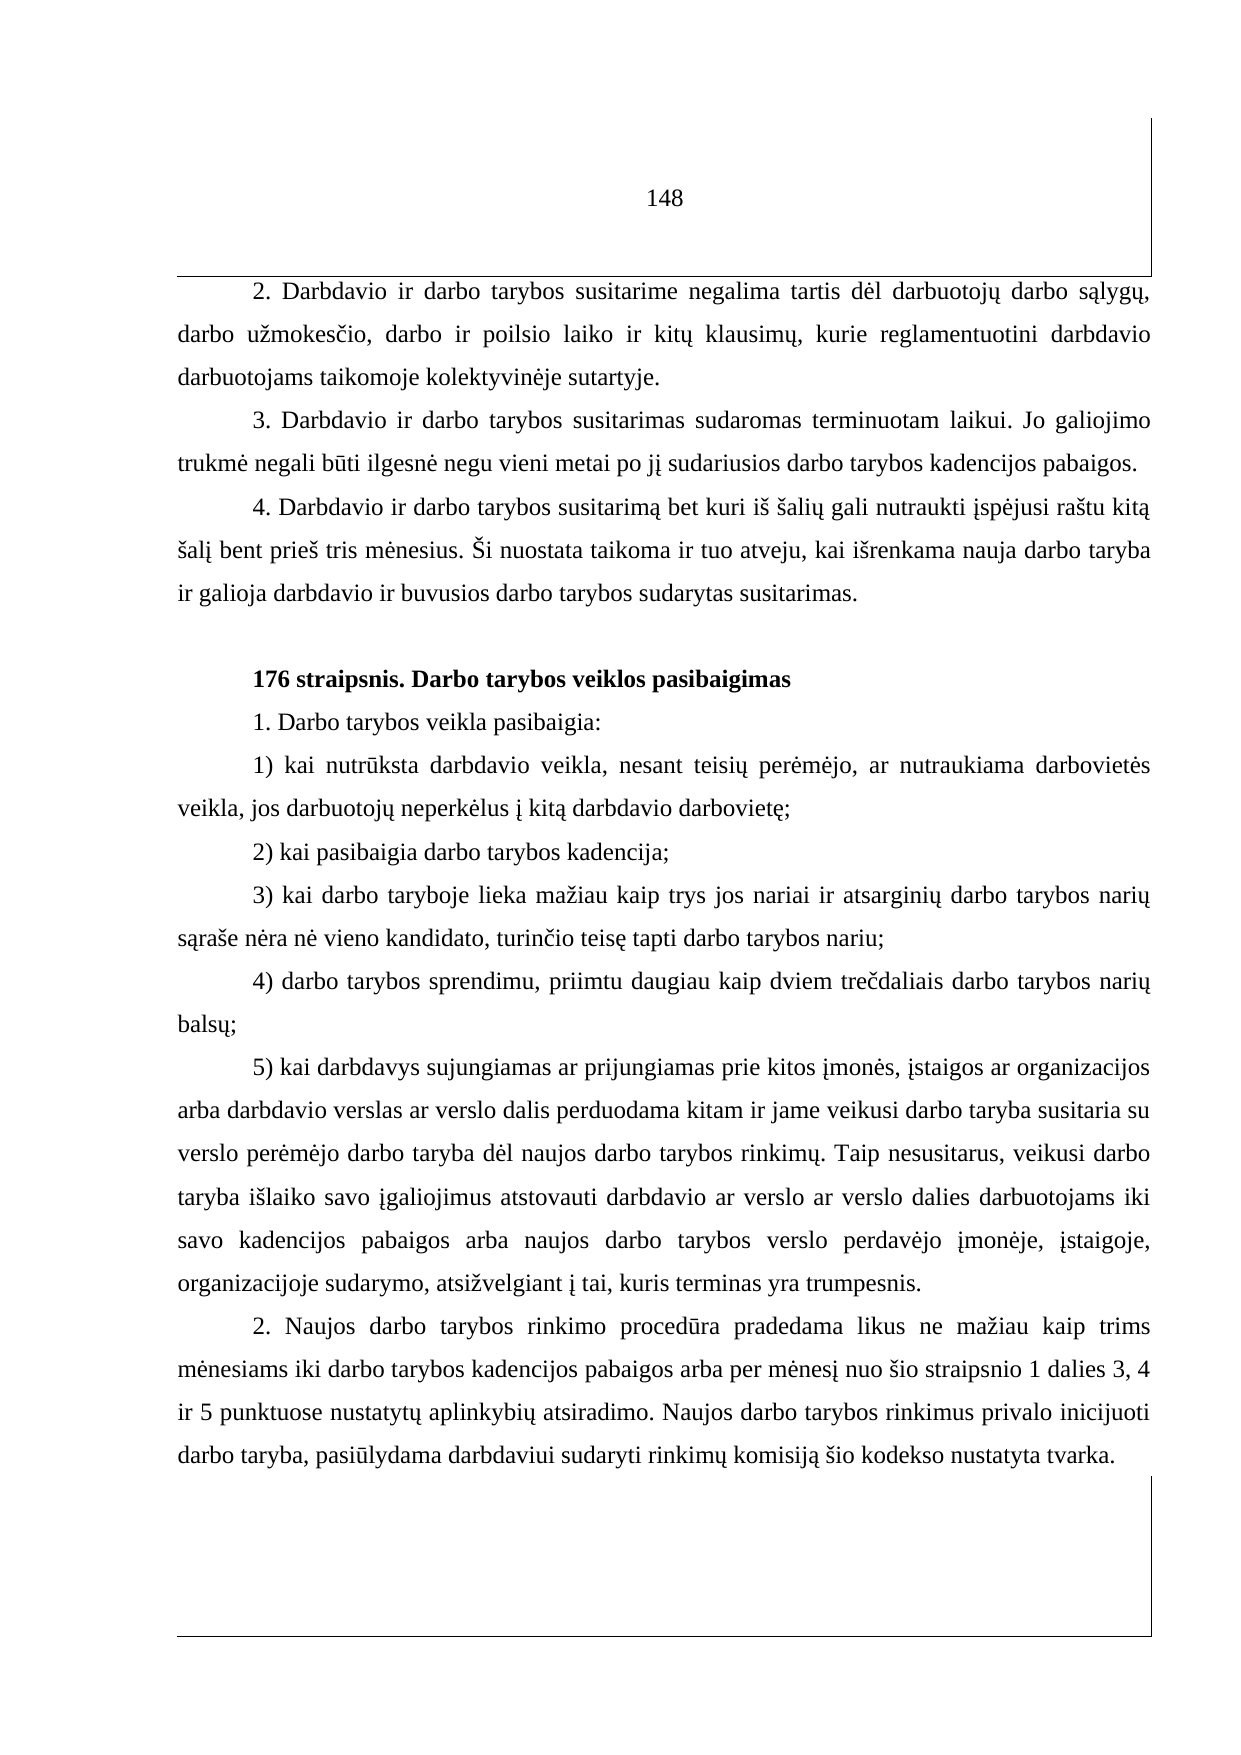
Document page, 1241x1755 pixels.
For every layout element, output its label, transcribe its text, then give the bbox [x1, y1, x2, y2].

text 2. Naujos darbo tarybos rinkimo procedūra pradedama likus ne mažiau kaip trims mėnesiams iki darbo tarybos kadencijos pabaigos arba per mėnesį nuo šio straipsnio 1 dalies 3, 4 ir 5 punktuose nustatytų aplinkybių atsiradimo. Naujos darbo tarybos rinkimus privalo inicijuoti darbo taryba, pasiūlydama darbdaviui sudaryti rinkimų komisiją šio kodekso nustatyta tvarka. [177, 1311, 1152, 1469]
text 2. Darbdavio ir darbo tarybos susitarime negalima tartis dėl darbuotojų darbo sąlygų, darbo užmokesčio, darbo ir poilsio laiko ir kitų klausimų, kurie reglamentuotini darbdavio darbuotojams taikomoje kolektyvinėje sutartyje. [177, 276, 1152, 391]
text 2) kai pasibaigia darbo tarybos kadencija; [177, 837, 1152, 865]
text 1. Darbo tarybos veikla pasibaigia: [177, 707, 1152, 736]
text 4) darbo tarybos sprendimu, priimtu daugiau kaip dviem trečdaliais darbo tarybos narių balsų; [177, 966, 1152, 1038]
text 3. Darbdavio ir darbo tarybos susitarimas sudaromas terminuotam laikui. Jo galiojimo trukmė negali būti ilgesnė negu vieni metai po jį sudariusios darbo tarybos kadencijos pabaigos. [177, 405, 1152, 477]
subtitle 176 straipsnis. Darbo tarybos veiklos pasibaigimas [177, 664, 1152, 693]
text 1) kai nutrūksta darbdavio veikla, nesant teisių perėmėjo, ar nutraukiama darbovietės veikla, jos darbuotojų neperkėlus į kitą darbdavio darbovietę; [177, 750, 1152, 822]
text 3) kai darbo taryboje lieka mažiau kaip trys jos nariai ir atsarginių darbo tarybos narių sąraše nėra nė vieno kandidato, turinčio teisę tapti darbo tarybos nariu; [177, 880, 1152, 952]
text 4. Darbdavio ir darbo tarybos susitarimą bet kuri iš šalių gali nutraukti įspėjusi raštu kitą šalį bent prieš tris mėnesius. Ši nuostata taikoma ir tuo atveju, kai išrenkama nauja darbo taryba ir galioja darbdavio ir buvusios darbo tarybos sudarytas susitarimas. [177, 492, 1152, 607]
text 5) kai darbdavys sujungiamas ar prijungiamas prie kitos įmonės, įstaigos ar organizacijos arba darbdavio verslas ar verslo dalis perduodama kitam ir jame veikusi darbo taryba susitaria su verslo perėmėjo darbo taryba dėl naujos darbo tarybos rinkimų. Taip nesusitarus, veikusi darbo taryba išlaiko savo įgaliojimus atstovauti darbdavio ar verslo ar verslo dalies darbuotojams iki savo kadencijos pabaigos arba naujos darbo tarybos verslo perdavėjo įmonėje, įstaigoje, organizacijoje sudarymo, atsižvelgiant į tai, kuris terminas yra trumpesnis. [177, 1052, 1152, 1297]
